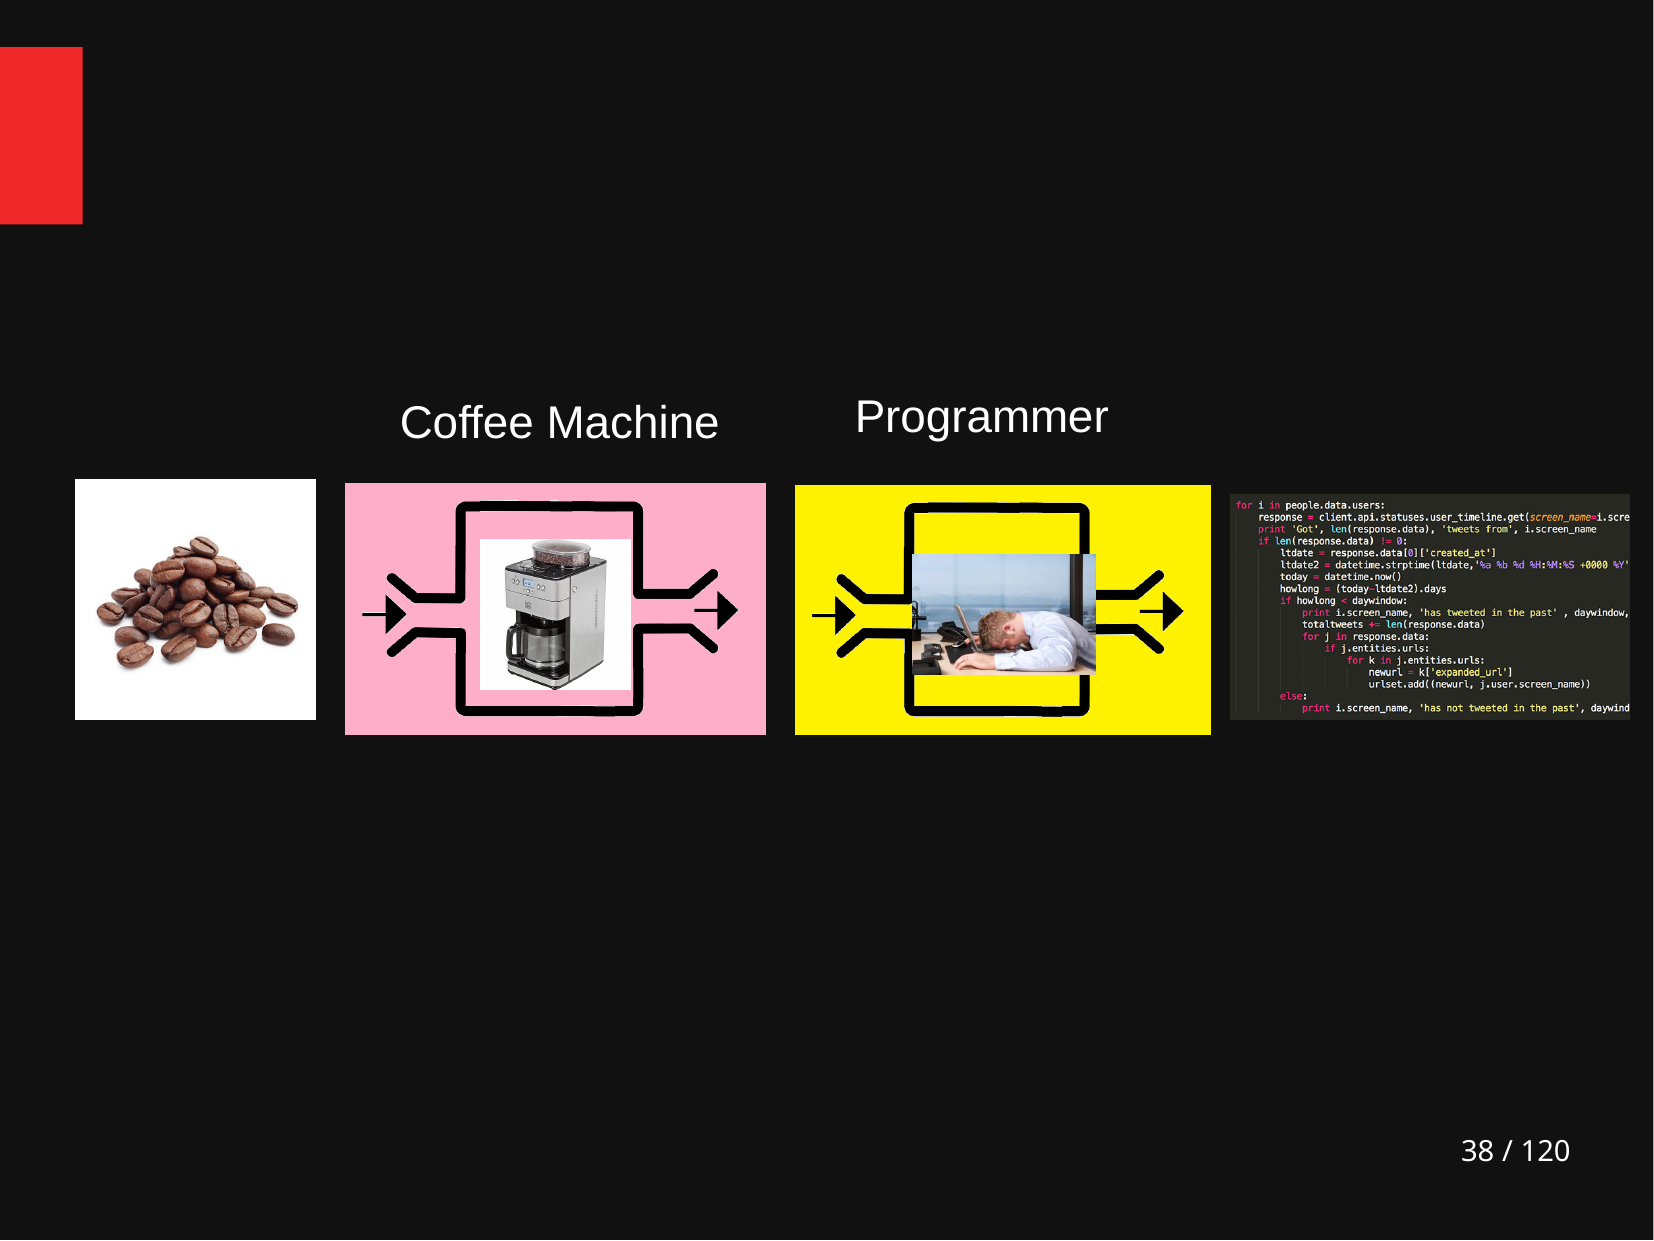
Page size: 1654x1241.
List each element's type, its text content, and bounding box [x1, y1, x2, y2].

picture [75, 479, 316, 721]
picture [345, 483, 766, 736]
picture [1230, 494, 1630, 721]
text_box Programmer [840, 383, 1216, 451]
text_box Coffee Machine [385, 390, 736, 457]
picture [795, 485, 1211, 736]
